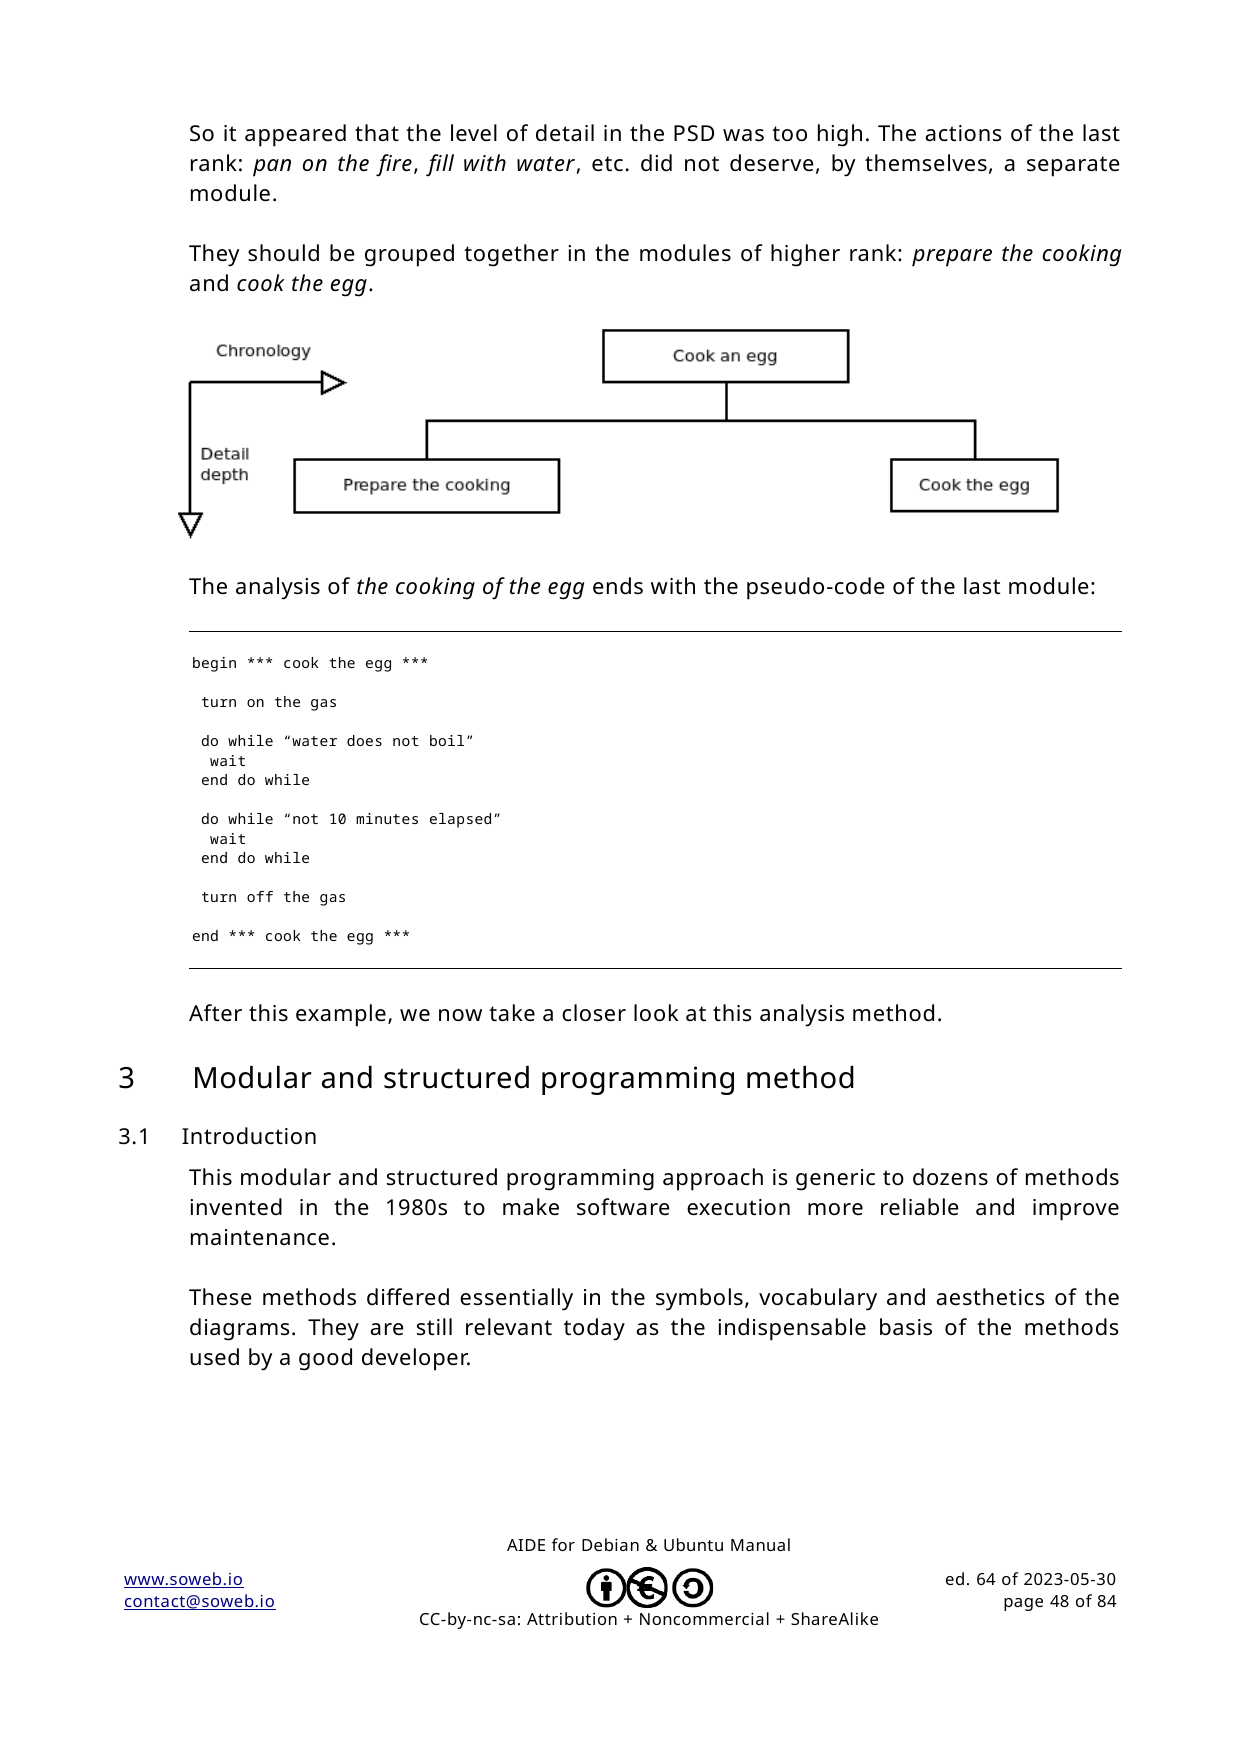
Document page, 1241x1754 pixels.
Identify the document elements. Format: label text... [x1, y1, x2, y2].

text The analysis of the cooking of the egg ends with the pseudo-code of the last module: [189, 571, 1122, 601]
list wait [189, 748, 1122, 767]
text After this example, we now take a closer look at this analysis method. [189, 998, 1122, 1028]
list turn off the gas [189, 864, 1122, 903]
text So it appeared that the level of detail in the PSD was too high. The actions of the last rank: pan on the fire, fill with water, etc. did not deserve, by themselves, a separate module. [189, 118, 1122, 208]
list end do while [189, 845, 1122, 864]
list begin *** cook the egg *** [189, 632, 1122, 670]
list do while “not 10 minutes elapsed” [189, 787, 1122, 826]
list end do while [189, 767, 1122, 787]
text These methods differed essentially in the symbols, vocabulary and aesthetics of the diagrams. They are still relevant today as the indispensable basis of the methods used by a good developer. [189, 1282, 1122, 1372]
subtitle Introduction [118, 1121, 1122, 1151]
picture [585, 1567, 668, 1608]
subtitle Modular and structured programming method [118, 1057, 1122, 1097]
text They should be grouped together in the modules of higher rank: prepare the cooking and cook the egg. [189, 238, 1122, 298]
list end *** cook the egg *** [189, 903, 1122, 968]
picture [672, 1567, 714, 1608]
list do while “water does not boil” [189, 709, 1122, 748]
picture [177, 328, 1063, 541]
list turn on the gas [189, 670, 1122, 709]
list wait [189, 826, 1122, 845]
text This modular and structured programming approach is generic to dozens of methods invented in the 1980s to make software execution more reliable and improve maintenance. [189, 1162, 1122, 1252]
